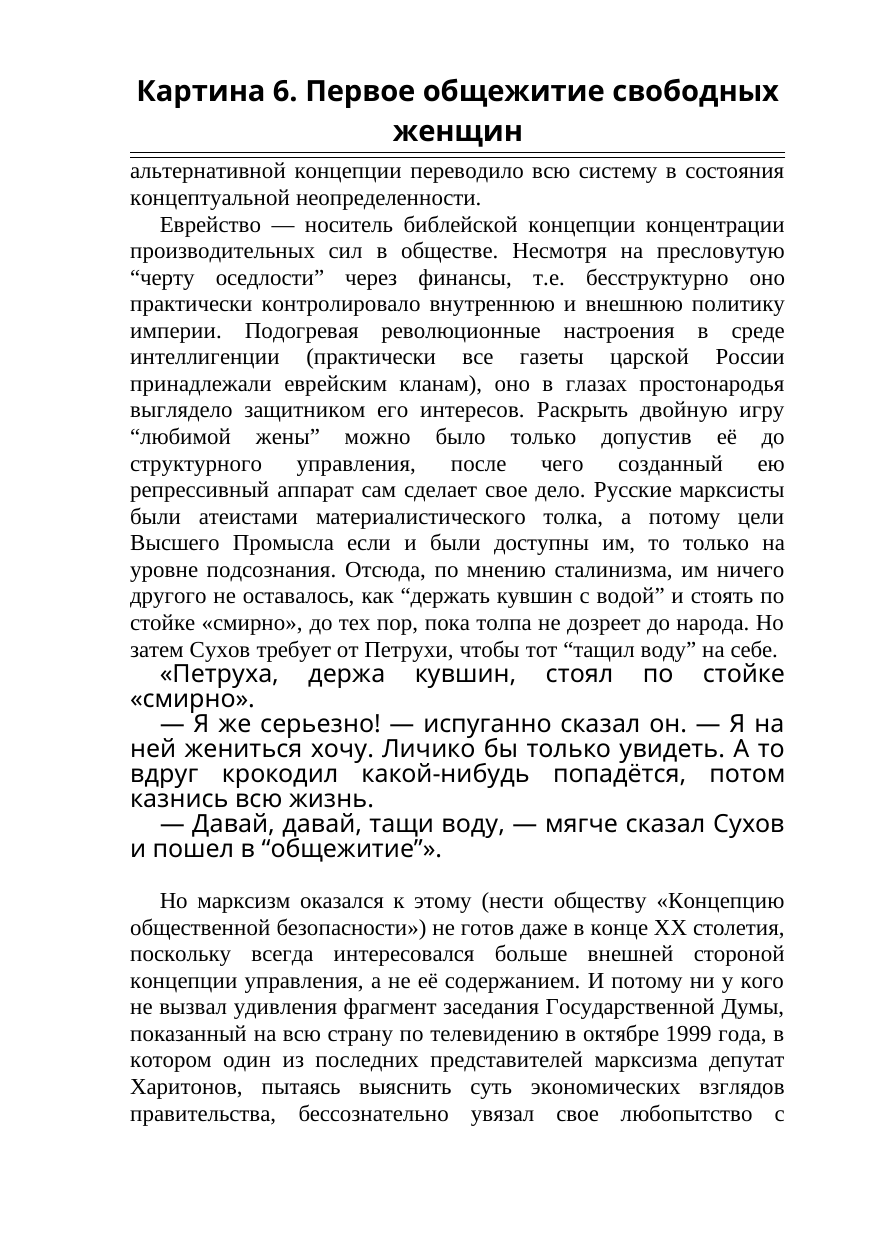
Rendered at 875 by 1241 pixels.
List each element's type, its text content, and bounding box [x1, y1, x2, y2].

text альтернативной концепции переводило всю систему в состояния концептуальной неопределенности. [130, 158, 785, 210]
text — Я же серьезно! — испуганно сказал он. — Я на ней жениться хочу. Личико бы только увидеть. А то вдруг крокодил какой-нибудь попадётся, потом казнись всю жизнь. [130, 712, 785, 812]
text — Давай, давай, тащи воду, — мягче сказал Сухов и пошел в “общежитие”». [130, 812, 785, 862]
text Еврейство — носитель библейской концепции концентрации производительных сил в обществе. Несмотря на пресловутую “черту оседлости” через финансы, т.е. бесструктурно оно практически контролировало внутреннюю и внешнюю политику империи. Подогревая революционные настроения в среде интеллигенции (практически все газеты царской России принадлежали еврейским кланам), оно в глазах простонародья выглядело защитником его интересов. Раскрыть двойную игру “любимой жены” можно было только допустив её до структурного управления, после чего созданный ею репрессивный аппарат сам сделает свое дело. Русские марксисты были атеистами материалистического толка, а потому цели Высшего Промысла если и были доступны им, то только на уровне подсознания. Отсюда, по мнению сталинизма, им ничего другого не оставалось, как “держать кувшин с водой” и стоять по стойке «смирно», до тех пор, пока толпа не дозреет до народа. Но затем Сухов требует от Петрухи, чтобы тот “тащил воду” на себе. [130, 210, 785, 662]
text «Петруха, держа кувшин, стоял по стойке «смирно». [130, 662, 785, 712]
text Но марксизм оказался к этому (нести обществу «Концепцию общественной безопасности») не готов даже в конце ХХ столетия, поскольку всегда интересовался больше внешней стороной концепции управления, а не её содержанием. И потому ни у кого не вызвал удивления фрагмент заседания Государственной Думы, показанный на всю страну по телевидению в октябре 1999 года, в котором один из последних представителей марксизма депутат Харитонов, пытаясь выяснить суть экономических взглядов правительства, бессознательно увязал свое любопытство с [130, 887, 785, 1126]
